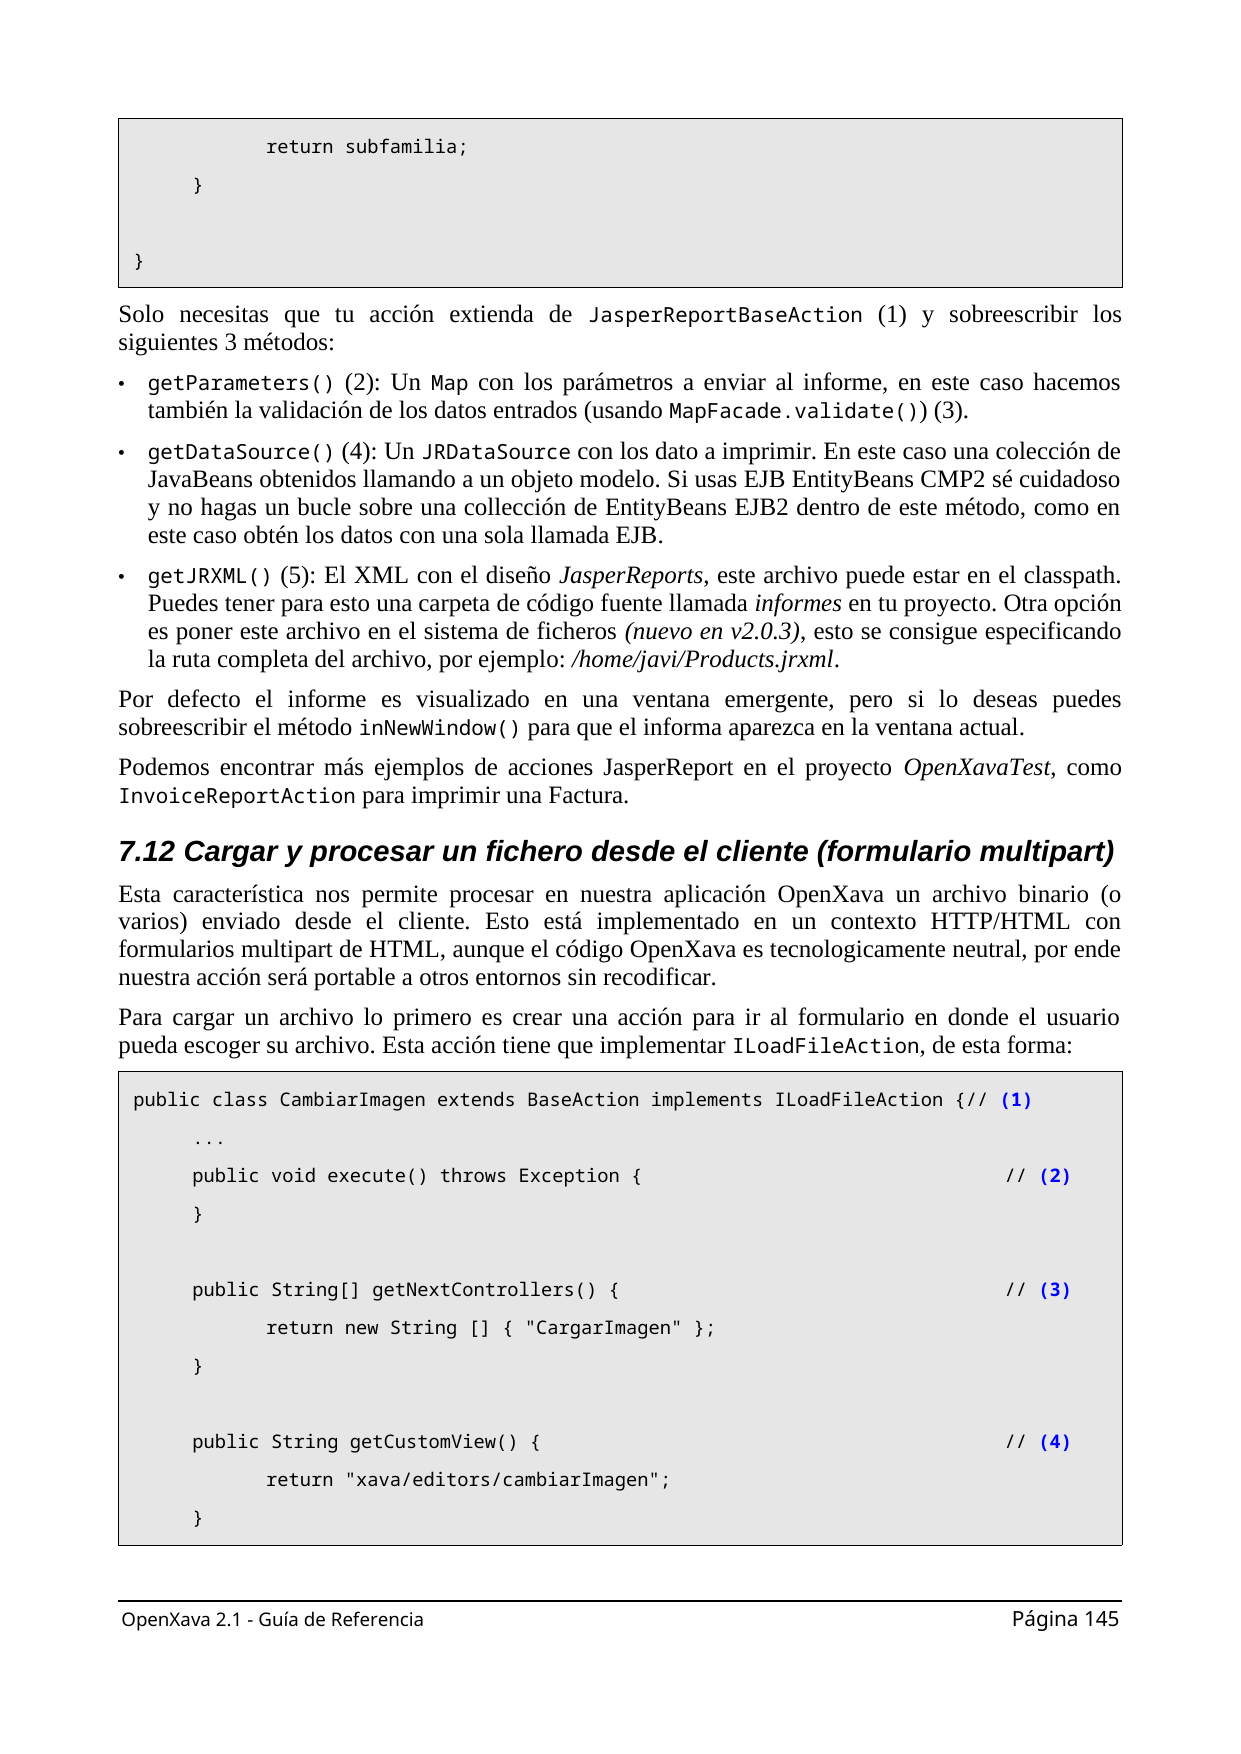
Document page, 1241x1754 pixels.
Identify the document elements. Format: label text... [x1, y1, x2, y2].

text Solo necesitas que tu acción extienda de JasperReportBaseAction (1) y sobreescribir los siguientes 3 métodos: [118, 300, 1122, 356]
text public String[] getNextControllers() { // (3) [119, 1262, 1122, 1299]
text return subfamilia; [119, 119, 1122, 156]
text public void execute() throws Exception { // (2) [119, 1147, 1122, 1186]
text } [119, 156, 1122, 194]
text Para cargar un archivo lo primero es crear una acción para ir al formulario en donde el usuario pueda escoger su archivo. Esta acción tiene que implementar ILoadFileAction, de esta forma: [118, 1003, 1122, 1059]
list getParameters() (2): Un Map con los parámetros a enviar al informe, en este caso hacemos también la validación de los datos entrados (usando MapFacade.validate()) (3). [118, 368, 1122, 425]
text Podemos encontrar más ejemplos de acciones JasperReport en el proyecto OpenXavaTest, como InvoiceReportAction para imprimir una Factura. [118, 753, 1122, 809]
list getJRXML() (5): El XML con el diseño JasperReports, este archivo puede estar en el classpath. Puedes tener para esto una carpeta de código fuente llamada informes en tu proyecto. Otra opción es poner este archivo en el sistema de ficheros (nuevo en v2.0.3), esto se consigue especificando la ruta completa del archivo, por ejemplo: /home/javi/Products.jrxml. [118, 561, 1122, 673]
text public String getCustomView() { // (4) [119, 1414, 1122, 1452]
text ... [119, 1109, 1122, 1147]
text } [119, 1338, 1122, 1376]
list getDataSource() (4): Un JRDataSource con los dato a imprimir. En este caso una colección de JavaBeans obtenidos llamando a un objeto modelo. Si usas EJB EntityBeans CMP2 sé cuidadoso y no hagas un bucle sobre una collección de EntityBeans EJB2 dentro de este método, como en este caso obtén los datos con una sola llamada EJB. [118, 437, 1122, 549]
text Esta característica nos permite procesar en nuestra aplicación OpenXava un archivo binario (o varios) enviado desde el cliente. Esto está implementado en un contexto HTTP/HTML con formularios multipart de HTML, aunque el código OpenXava es tecnologicamente neutral, por ende nuestra acción será portable a otros entornos sin recodificar. [118, 880, 1122, 991]
text public class CambiarImagen extends BaseAction implements ILoadFileAction {// (1) [119, 1072, 1122, 1109]
text Por defecto el informe es visualizado en una ventana emergente, pero si lo deseas puedes sobreescribir el método inNewWindow() para que el informa aparezca en la ventana actual. [118, 685, 1122, 741]
text } [119, 232, 1122, 287]
text return "xava/editors/cambiarImagen"; [119, 1452, 1122, 1490]
text } [119, 1186, 1122, 1223]
text return new String [] { "CargarImagen" }; [119, 1299, 1122, 1338]
text } [119, 1490, 1122, 1545]
subtitle Cargar y procesar un fichero desde el cliente (formulario multipart) [118, 834, 1122, 867]
